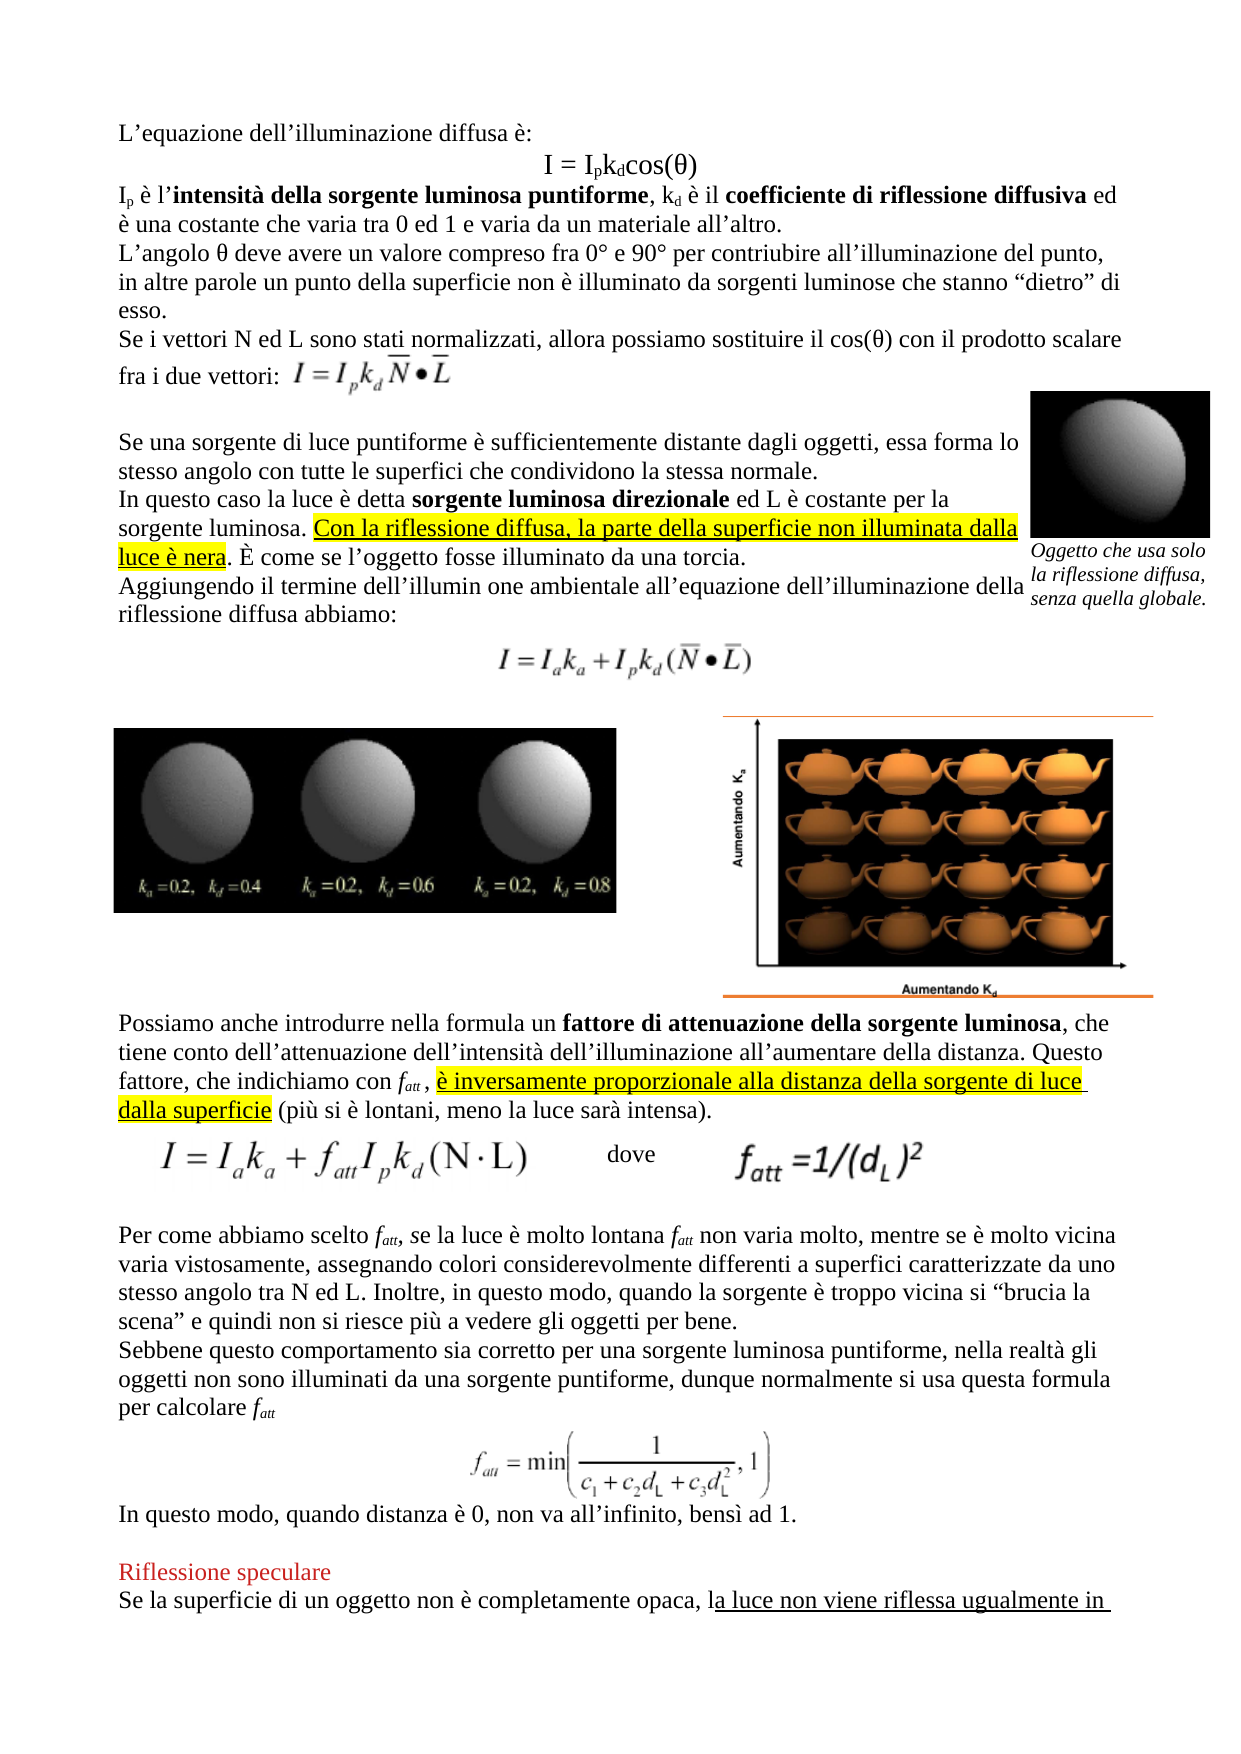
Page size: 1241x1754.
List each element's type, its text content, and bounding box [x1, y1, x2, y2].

text L’equazione dell’illuminazione diffusa è: [118, 118, 1122, 147]
text In questo modo, quando distanza è 0, non va all’infinito, bensì ad 1. [118, 1421, 1122, 1528]
text In questo caso la luce è detta sorgente luminosa direzionale ed L è costante per la sorgente luminosa. Con la riflessione diffusa, la parte della superficie non illuminata dalla luce è nera. È come se l’oggetto fosse illuminato da una torcia. [118, 484, 1030, 571]
text Ip è l’intensità della sorgente luminosa puntiforme, kd è il coefficiente di riflessione diffusiva ed è una costante che varia tra 0 ed 1 e varia da un materiale all’altro. [118, 180, 1122, 238]
text I = Ipkdcos(θ) [118, 147, 1122, 180]
text Se una sorgente di luce puntiforme è sufficientemente distante dagli oggetti, essa forma lo stesso angolo con tutte le superfici che condividono la stessa normale. [118, 427, 1030, 484]
picture [722, 716, 1154, 998]
text Possiamo anche introdurre nella formula un fattore di attenuazione della sorgente luminosa, che tiene conto dell’attenuazione dell’intensità dell’illuminazione all’aumentare della distanza. Questo fattore, che indichiamo con fatt , è inversamente proporzionale alla distanza della sorgente di luce dalla superficie (più si è lontani, meno la luce sarà intensa). [118, 1008, 1122, 1123]
picture [468, 1429, 772, 1500]
text Per come abbiamo scelto fatt, se la luce è molto lontana fatt non varia molto, mentre se è molto vicina varia vistosamente, assegnando colori considerevolmente differenti a superfici caratterizzate da uno stesso angolo tra N ed L. Inoltre, in questo modo, quando la sorgente è troppo vicina si “brucia la scena” e quindi non si riesce più a vedere gli oggetti per bene. [118, 1220, 1122, 1335]
text Sebbene questo comportamento sia corretto per una sorgente luminosa puntiforme, nella realtà gli oggetti non sono illuminati da una sorgente puntiforme, dunque normalmente si usa questa formula per calcolare fatt [118, 1335, 1122, 1421]
text L’angolo θ deve avere un valore compreso fra 0° e 90° per contriubire all’illuminazione del punto, in altre parole un punto della superficie non è illuminato da sorgenti luminose che stanno “dietro” di esso. [118, 238, 1122, 324]
text Se la superficie di un oggetto non è completamente opaca, la luce non viene riflessa ugualmente in [118, 1585, 1122, 1614]
picture [1030, 391, 1211, 538]
picture [475, 631, 765, 693]
text Riflessione speculare [118, 1557, 1122, 1585]
picture [286, 352, 457, 399]
picture [729, 1136, 933, 1188]
text Oggetto che usa solo la riflessione diffusa, senza quella globale. [1030, 538, 1210, 610]
picture [152, 1135, 537, 1192]
text Se i vettori N ed L sono stati normalizzati, allora possiamo sostituire il cos(θ) con il prodotto scalare fra i due vettori: [118, 324, 1210, 398]
text Aggiungendo il termine dell’illumin one ambientale all’equazione dell’illuminazione della riflessione diffusa abbiamo: [118, 571, 1122, 628]
picture [113, 728, 617, 913]
